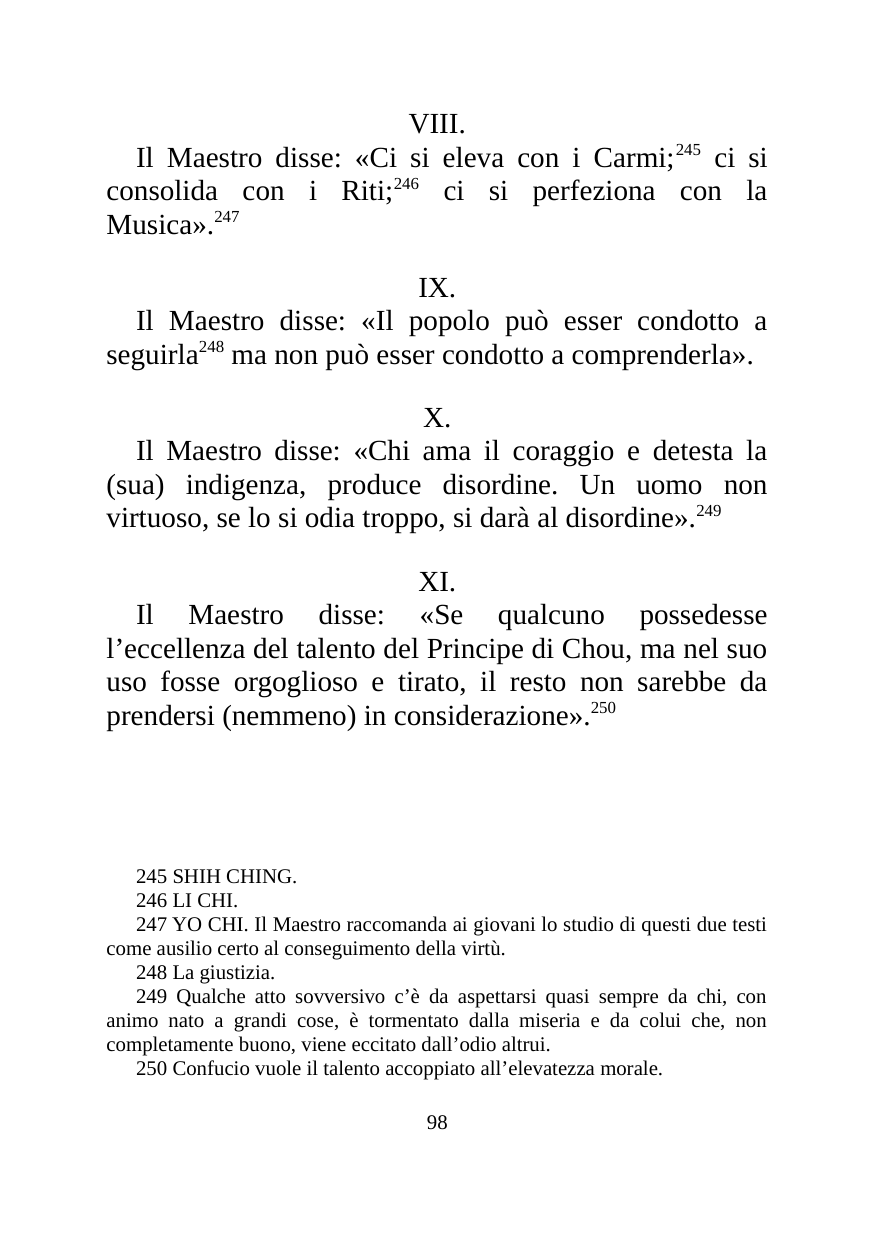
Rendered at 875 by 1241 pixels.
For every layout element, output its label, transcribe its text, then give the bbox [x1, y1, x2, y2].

text X. [106, 400, 768, 433]
text Il Maestro disse: «Se qualcuno possedesse l’eccellenza del talento del Principe di Chou, ma nel suo uso fosse orgoglioso e tirato, il resto non sarebbe da prendersi (nemmeno) in considerazione». [106, 597, 768, 731]
text XI. [106, 564, 768, 597]
text IX. [106, 270, 768, 303]
text YO CHI. Il Maestro raccomanda ai giovani lo studio di questi due testi come ausilio certo al conseguimento della virtù. [106, 912, 768, 960]
text La giustizia. [106, 960, 768, 984]
text Il Maestro disse: «Chi ama il coraggio e detesta la (sua) indigenza, produce disordine. Un uomo non virtuoso, se lo si odia troppo, si darà al disordine». [106, 433, 768, 534]
text Il Maestro disse: «Ci si eleva con i Carmi; ci si consolida con i Riti; ci si perfeziona con la Musica». [106, 140, 768, 240]
text Qualche atto sovversivo c’è da aspettarsi quasi sempre da chi, con animo nato a grandi cose, è tormentato dalla miseria e da colui che, non completamente buono, viene eccitato dall’odio altrui. [106, 984, 768, 1056]
text Confucio vuole il talento accoppiato all’elevatezza morale. [106, 1056, 768, 1080]
text SHIH CHING. [106, 864, 768, 888]
text VIII. [106, 106, 768, 140]
text LI CHI. [106, 888, 768, 912]
text Il Maestro disse: «Il popolo può esser condotto a seguirla ma non può esser condotto a comprenderla». [106, 303, 768, 371]
